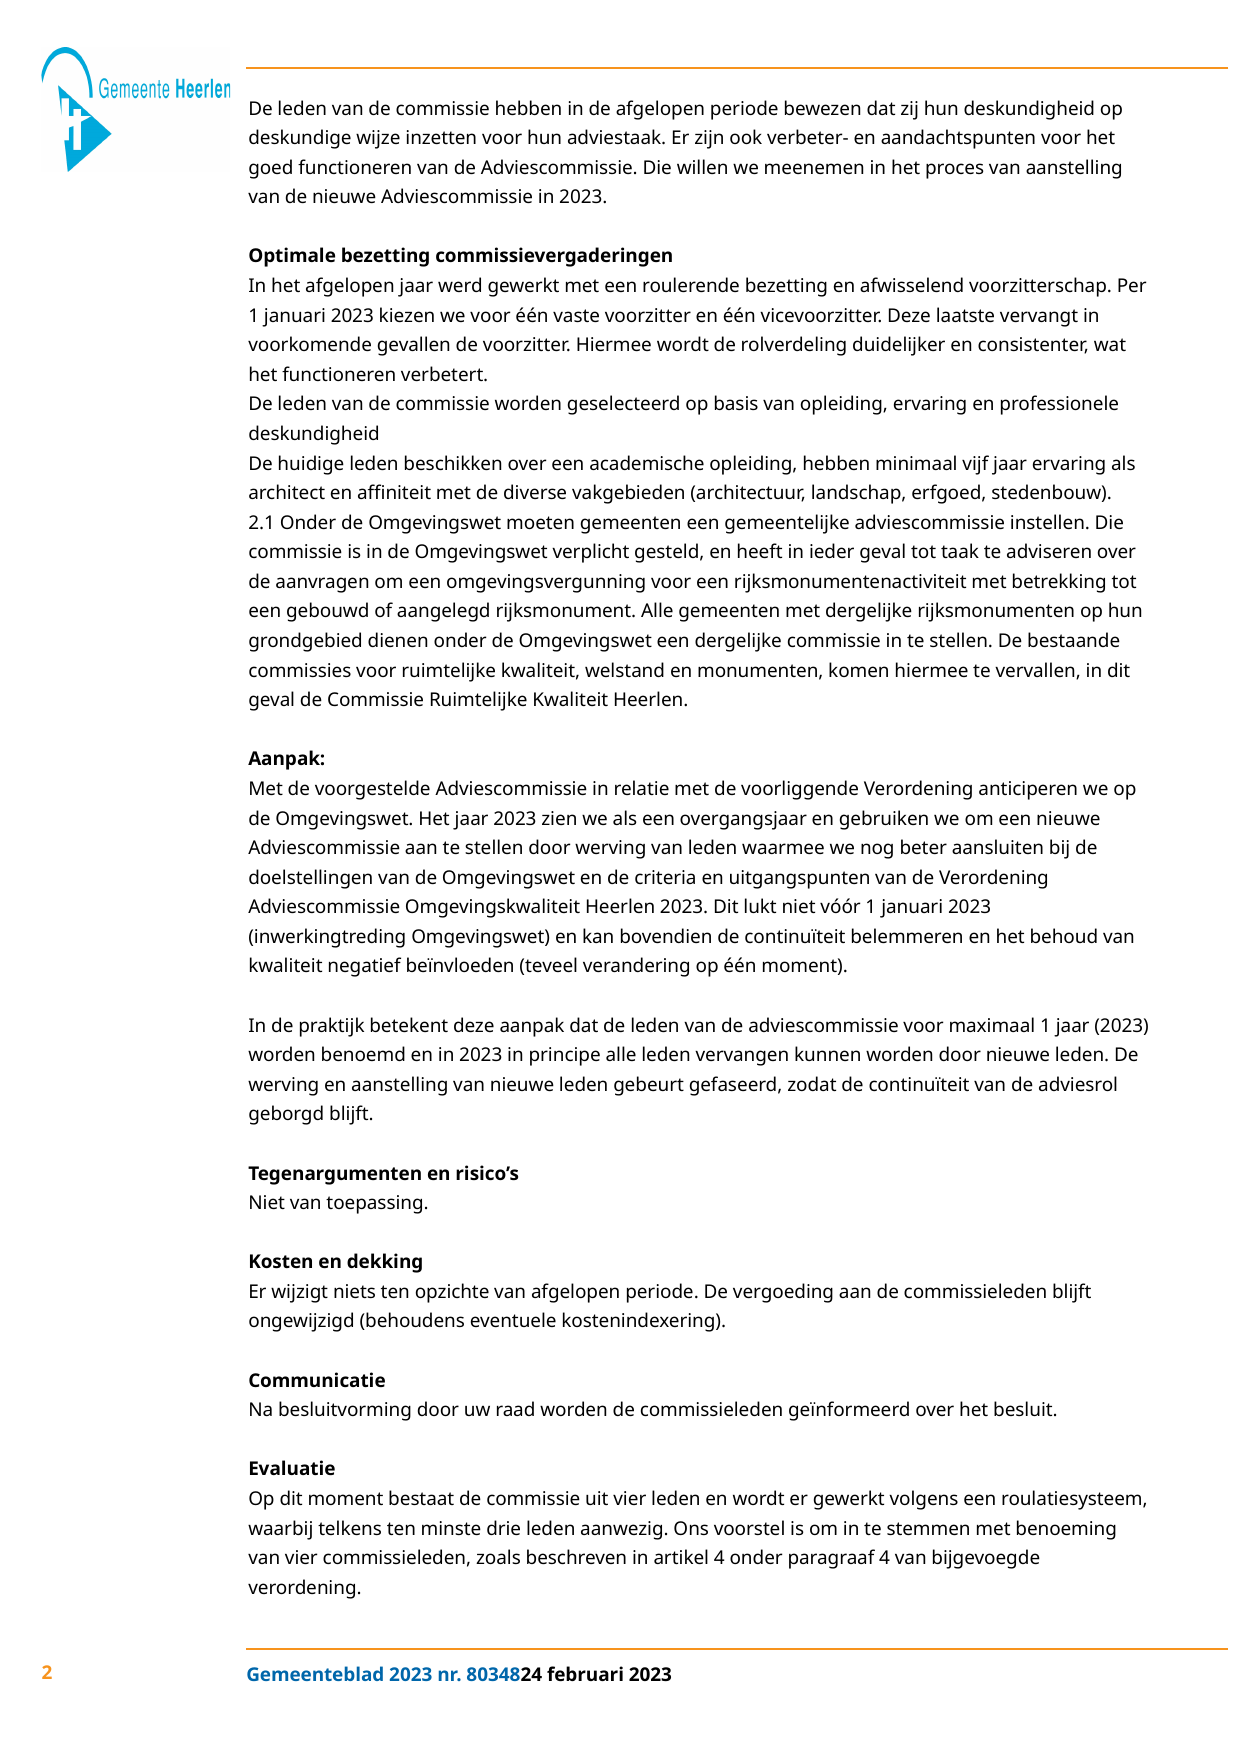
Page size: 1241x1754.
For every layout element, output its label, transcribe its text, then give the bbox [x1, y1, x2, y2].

text Tegenargumenten en risico’s [248, 1160, 1152, 1186]
text Op dit moment bestaat de commissie uit vier leden en wordt er gewerkt volgens een roulatiesysteem, waarbij telkens ten minste drie leden aanwezig. Ons voorstel is om in te stemmen met benoeming van vier commissieleden, zoals beschreven in artikel 4 onder paragraaf 4 van bijgevoegde verordening. [248, 1485, 1152, 1600]
text In de praktijk betekent deze aanpak dat de leden van de adviescommissie voor maximaal 1 jaar (2023) worden benoemd en in 2023 in principe alle leden vervangen kunnen worden door nieuwe leden. De werving en aanstelling van nieuwe leden gebeurt gefaseerd, zodat de continuïteit van de adviesrol geborgd blijft. [248, 1012, 1152, 1126]
text In het afgelopen jaar werd gewerkt met een roulerende bezetting en afwisselend voorzitterschap. Per 1 januari 2023 kiezen we voor één vaste voorzitter en één vicevoorzitter. Deze laatste vervangt in voorkomende gevallen de voorzitter. Hiermee wordt de rolverdeling duidelijker en consistenter, wat het functioneren verbetert. [248, 272, 1152, 387]
text Met de voorgestelde Adviescommissie in relatie met de voorliggende Verordening anticiperen we op de Omgevingswet. Het jaar 2023 zien we als een overgangsjaar en gebruiken we om een nieuwe Adviescommissie aan te stellen door werving van leden waarmee we nog beter aansluiten bij de doelstellingen van de Omgevingswet en de criteria en uitgangspunten van de Verordening Adviescommissie Omgevingskwaliteit Heerlen 2023. Dit lukt niet vóór 1 januari 2023 (inwerkingtreding Omgevingswet) en kan bovendien de continuïteit belemmeren en het behoud van kwaliteit negatief beïnvloeden (teveel verandering op één moment). [248, 775, 1152, 978]
text Er wijzigt niets ten opzichte van afgelopen periode. De vergoeding aan de commissieleden blijft ongewijzigd (behoudens eventuele kostenindexering). [248, 1278, 1152, 1333]
text Communicatie [248, 1367, 1152, 1393]
text 2.1 Onder de Omgevingswet moeten gemeenten een gemeentelijke adviescommissie instellen. Die commissie is in de Omgevingswet verplicht gesteld, en heeft in ieder geval tot taak te adviseren over de aanvragen om een omgevingsvergunning voor een rijksmonumentenactiviteit met betrekking tot een gebouwd of aangelegd rijksmonument. Alle gemeenten met dergelijke rijksmonumenten op hun grondgebied dienen onder de Omgevingswet een dergelijke commissie in te stellen. De bestaande commissies voor ruimtelijke kwaliteit, welstand en monumenten, komen hiermee te vervallen, in dit geval de Commissie Ruimtelijke Kwaliteit Heerlen. [248, 509, 1152, 712]
picture [41, 47, 59, 70]
text De huidige leden beschikken over een academische opleiding, hebben minimaal vijf jaar ervaring als architect en affiniteit met de diverse vakgebieden (architectuur, landschap, erfgoed, stedenbouw). [248, 450, 1152, 505]
text Niet van toepassing. [248, 1189, 1152, 1215]
text De leden van de commissie worden geselecteerd op basis van opleiding, ervaring en professionele deskundigheid [248, 391, 1152, 446]
text Evaluatie [248, 1456, 1152, 1481]
text Kosten en dekking [248, 1248, 1152, 1274]
text Optimale bezetting commissievergaderingen [248, 243, 1152, 268]
text De leden van de commissie hebben in de afgelopen periode bewezen dat zij hun deskundigheid op deskundige wijze inzetten voor hun adviestaak. Er zijn ook verbeter- en aandachtspunten voor het goed functioneren van de Adviescommissie. Die willen we meenemen in het proces van aanstelling van de nieuwe Adviescommissie in 2023. [248, 95, 1152, 209]
text Aanpak: [248, 746, 1152, 771]
picture [41, 47, 231, 172]
text Na besluitvorming door uw raad worden de commissieleden geïnformeerd over het besluit. [248, 1396, 1152, 1422]
